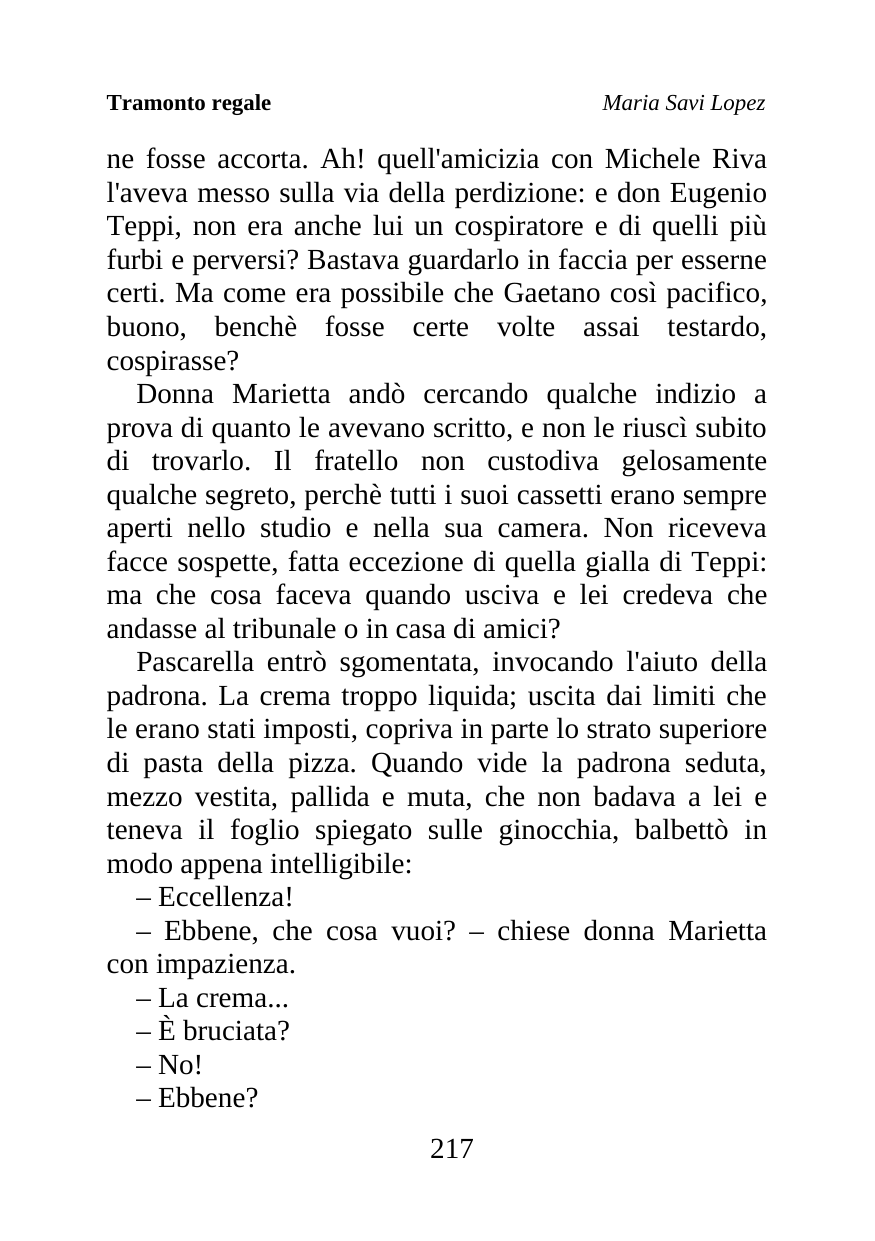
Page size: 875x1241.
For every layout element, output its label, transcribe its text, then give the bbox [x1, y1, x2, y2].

text – È bruciata? [106, 1013, 768, 1047]
text Pascarella entrò sgomentata, invocando l'aiuto della padrona. La crema troppo liquida; uscita dai limiti che le erano stati imposti, copriva in parte lo strato superiore di pasta della pizza. Quando vide la padrona seduta, mezzo vestita, pallida e muta, che non badava a lei e teneva il foglio spiegato sulle ginocchia, balbettò in modo appena intelligibile: [106, 644, 768, 879]
text ne fosse accorta. Ah! quell'amicizia con Michele Riva l'aveva messo sulla via della perdizione: e don Eugenio Teppi, non era anche lui un cospiratore e di quelli più furbi e perversi? Bastava guardarlo in faccia per esserne certi. Ma come era possibile che Gaetano così pacifico, buono, benchè fosse certe volte assai testardo, cospirasse? [106, 141, 768, 376]
text – La crema... [106, 980, 768, 1013]
text Donna Marietta andò cercando qualche indizio a prova di quanto le avevano scritto, e non le riuscì subito di trovarlo. Il fratello non custodiva gelosamente qualche segreto, perchè tutti i suoi cassetti erano sempre aperti nello studio e nella sua camera. Non riceveva facce sospette, fatta eccezione di quella gialla di Teppi: ma che cosa faceva quando usciva e lei credeva che andasse al tribunale o in casa di amici? [106, 376, 768, 644]
text – No! [106, 1047, 768, 1081]
text – Ebbene? [106, 1081, 768, 1114]
text – Ebbene, che cosa vuoi? – chiese donna Marietta con impazienza. [106, 913, 768, 980]
text – Eccellenza! [106, 879, 768, 913]
